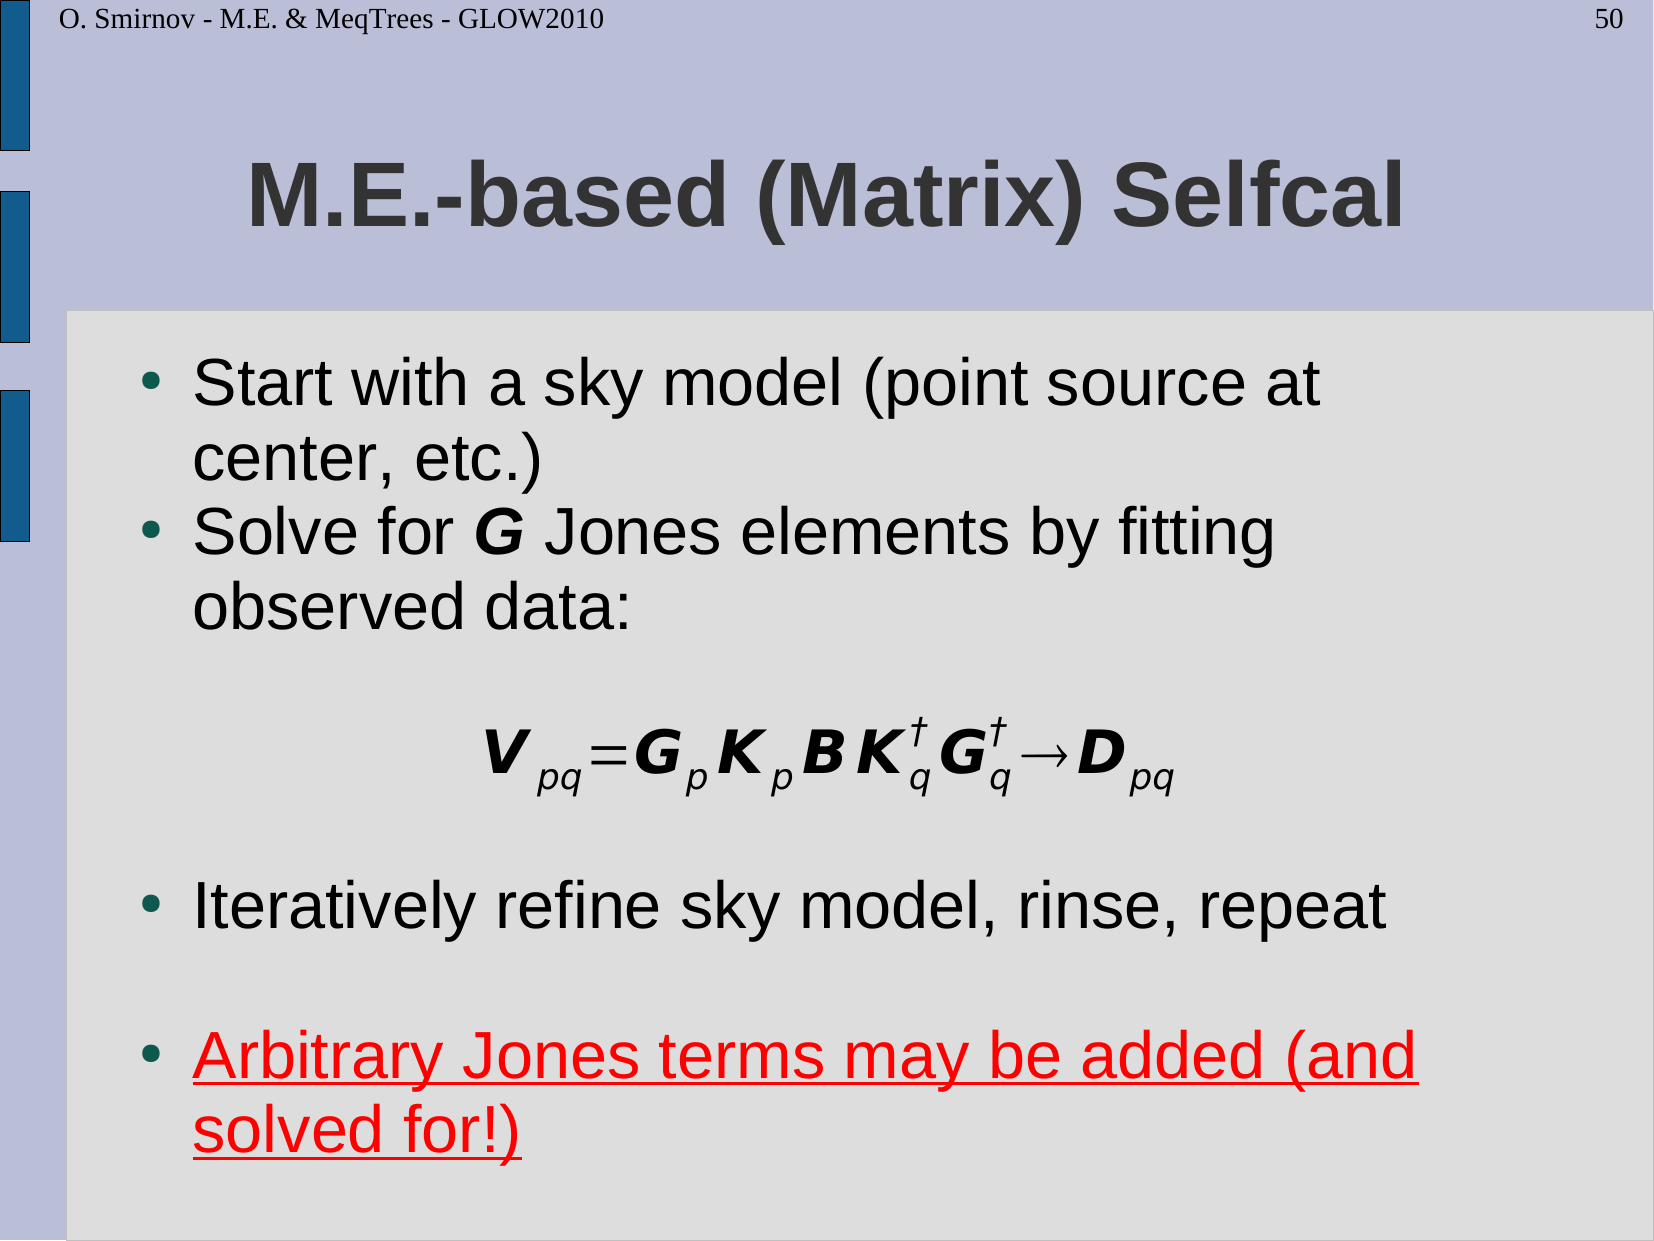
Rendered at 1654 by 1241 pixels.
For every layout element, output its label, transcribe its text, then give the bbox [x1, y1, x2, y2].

title M.E.-based (Matrix) Selfcal [121, 91, 1534, 299]
list Start with a sky model (point source at center, etc.) Solve for G Jones elements by fitting observed data: Iteratively refine sky model, rinse, repeat Arbitrary Jones terms may be added (and solved for!) [121, 344, 1534, 1168]
